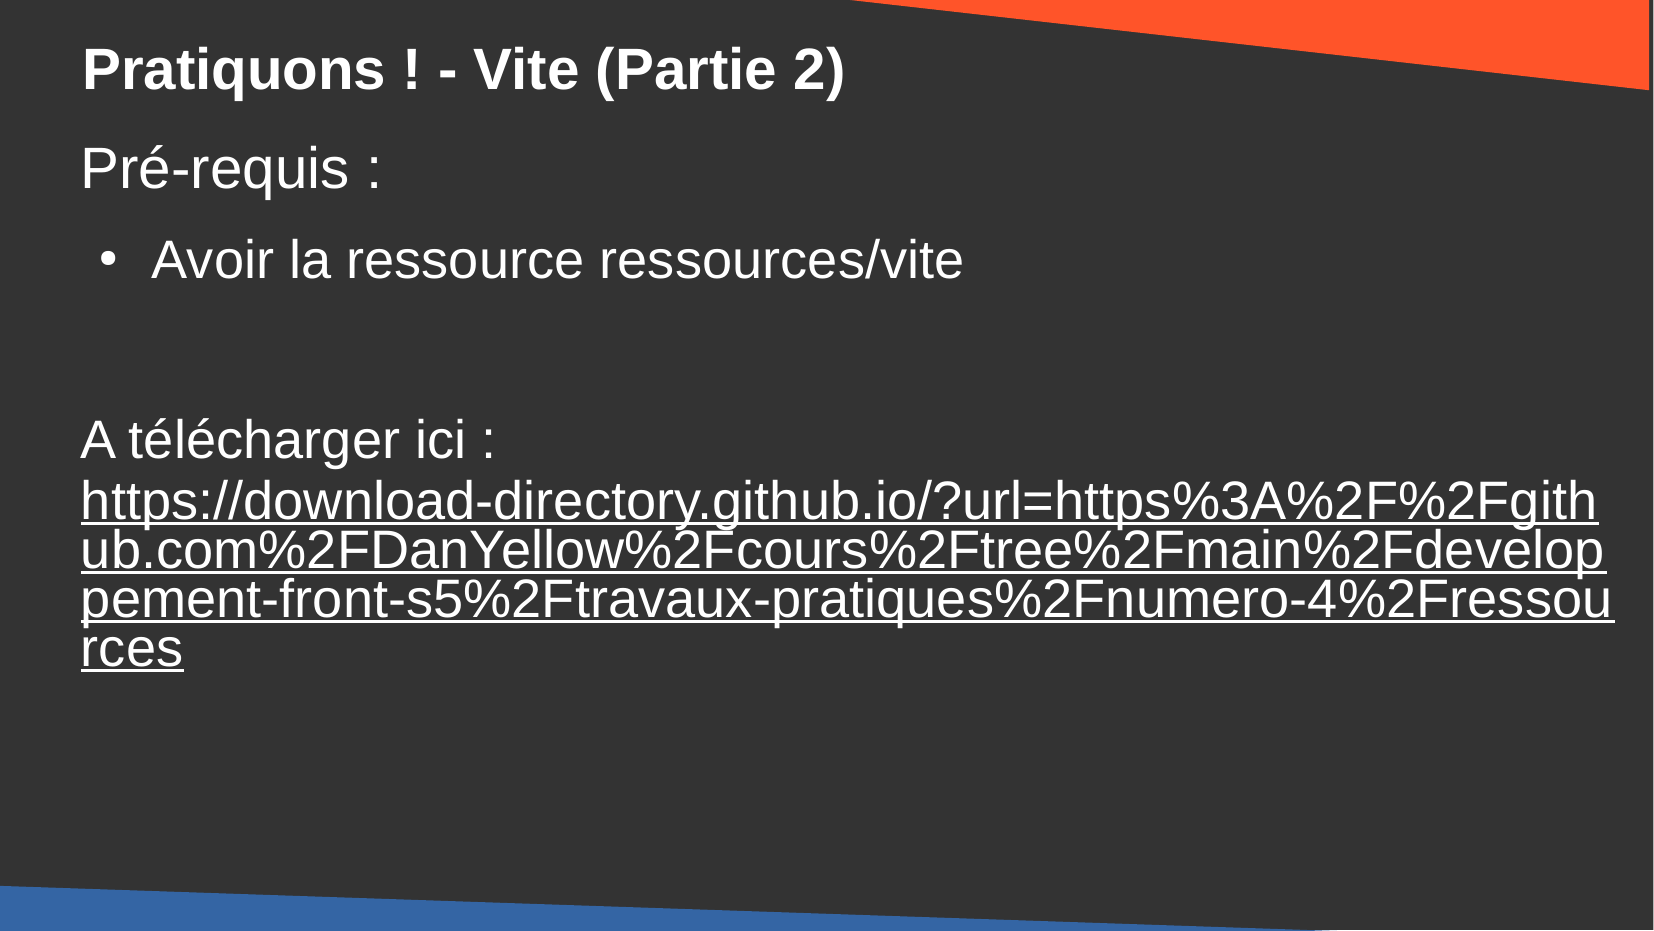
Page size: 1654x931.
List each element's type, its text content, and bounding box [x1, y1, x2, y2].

list Pré-requis : Avoir la ressource ressources/vite A télécharger ici : https://download-directory.github.io/?url=https%3A%2F%2Fgithub.com%2FDanYellow%2Fcours%2Ftree%2Fmain%2Fdeveloppement-front-s5%2Ftravaux-pratiques%2Fnumero-4%2Fressources [80, 135, 1620, 721]
text_box [0, 885, 1337, 931]
text_box [850, 0, 1650, 91]
title Pratiquons ! - Vite (Partie 2) [82, 37, 1571, 114]
